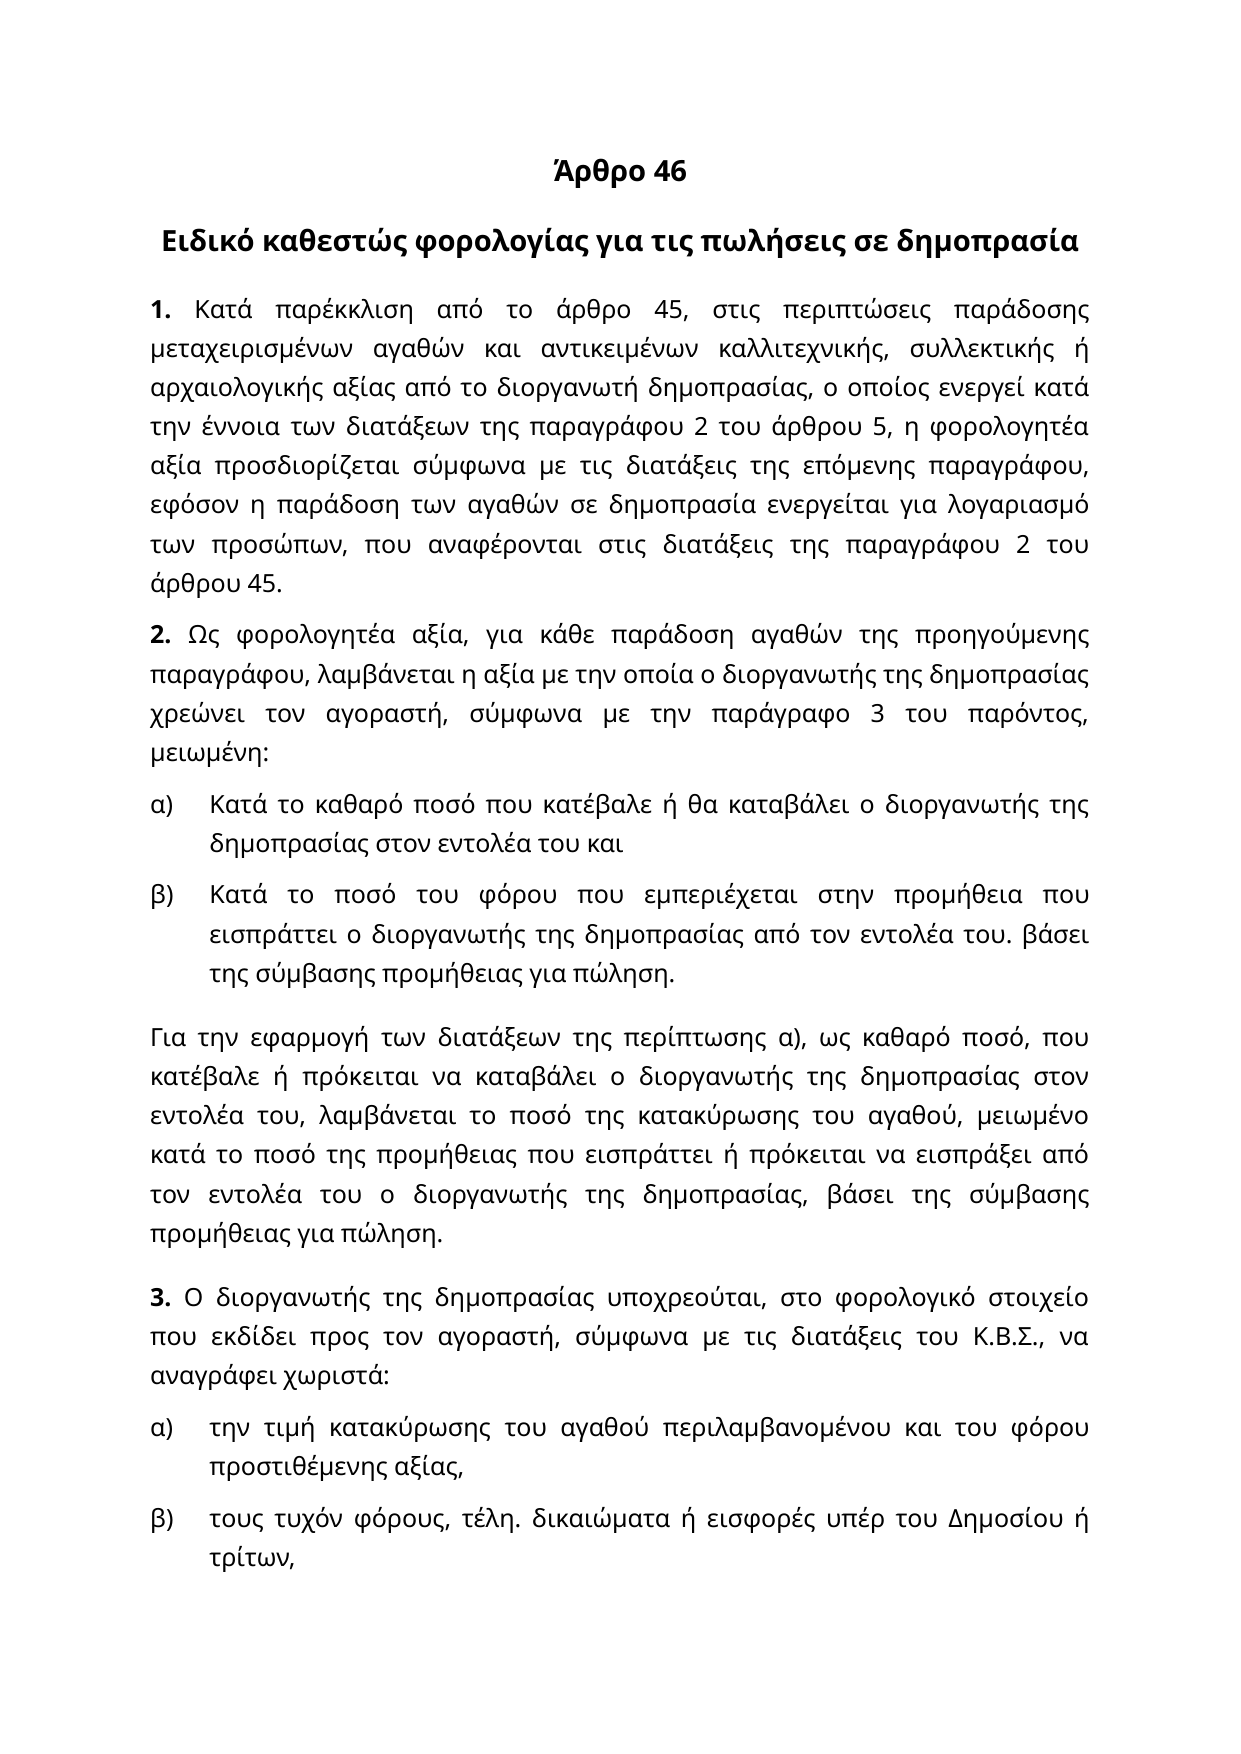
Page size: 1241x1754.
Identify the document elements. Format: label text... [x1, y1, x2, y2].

list β) τους τυχόν φόρους, τέλη. δικαιώματα ή εισφορές υπέρ του Δημοσίου ή τρίτων, [150, 1500, 1090, 1574]
text 1. Κατά παρέκκλιση από το άρθρο 45, στις περιπτώσεις παράδοσης μεταχειρισμένων αγαθών και αντικειμένων καλλιτεχνικής, συλλεκτικής ή αρχαιολογικής αξίας από το διοργανωτή δημοπρασίας, ο οποίος ενεργεί κατά την έννοια των διατάξεων της παραγράφου 2 του άρθρου 5, η φορολογητέα αξία προσδιορίζεται σύμφωνα με τις διατάξεις της επόμενης παραγράφου, εφόσον η παράδοση των αγαθών σε δημοπρασία ενεργείται για λογαριασμό των προσώπων, που αναφέρονται στις διατάξεις της παραγράφου 2 του άρθρου 45. [150, 291, 1090, 599]
list β) Κατά το ποσό του φόρου που εμπεριέχεται στην προμήθεια που εισπράττει ο διοργανωτής της δημοπρασίας από τον εντολέα του. βάσει της σύμβασης προμήθειας για πώληση. [150, 877, 1090, 989]
text 3. Ο διοργανωτής της δημοπρασίας υποχρεούται, στο φορολογικό στοιχείο που εκδίδει προς τον αγοραστή, σύμφωνα με τις διατάξεις του Κ.Β.Σ., να αναγράφει χωριστά: [150, 1279, 1090, 1392]
text 2. Ως φορολογητέα αξία, για κάθε παράδοση αγαθών της προηγούμενης παραγράφου, λαμβάνεται η αξία με την οποία ο διοργανωτής της δημοπρασίας χρεώνει τον αγοραστή, σύμφωνα με την παράγραφο 3 του παρόντος, μειωμένη: [150, 617, 1090, 769]
list α) Κατά το καθαρό ποσό που κατέβαλε ή θα καταβάλει ο διοργανωτής της δημοπρασίας στον εντολέα του και [150, 786, 1090, 859]
list α) την τιμή κατακύρωσης του αγαθού περιλαμβανομένου και του φόρου προστιθέμενης αξίας, [150, 1409, 1090, 1483]
subtitle Ειδικό καθεστώς φορολογίας για τις πωλήσεις σε δημοπρασία [150, 221, 1090, 260]
subtitle Άρθρο 46 [150, 150, 1090, 190]
text Για την εφαρμογή των διατάξεων της περίπτωσης α), ως καθαρό ποσό, που κατέβαλε ή πρόκειται να καταβάλει ο διοργανωτής της δημοπρασίας στον εντολέα του, λαμβάνεται το ποσό της κατακύρωσης του αγαθού, μειωμένο κατά το ποσό της προμήθειας που εισπράττει ή πρόκειται να εισπράξει από τον εντολέα του ο διοργανωτής της δημοπρασίας, βάσει της σύμβασης προμήθειας για πώληση. [150, 1019, 1090, 1249]
